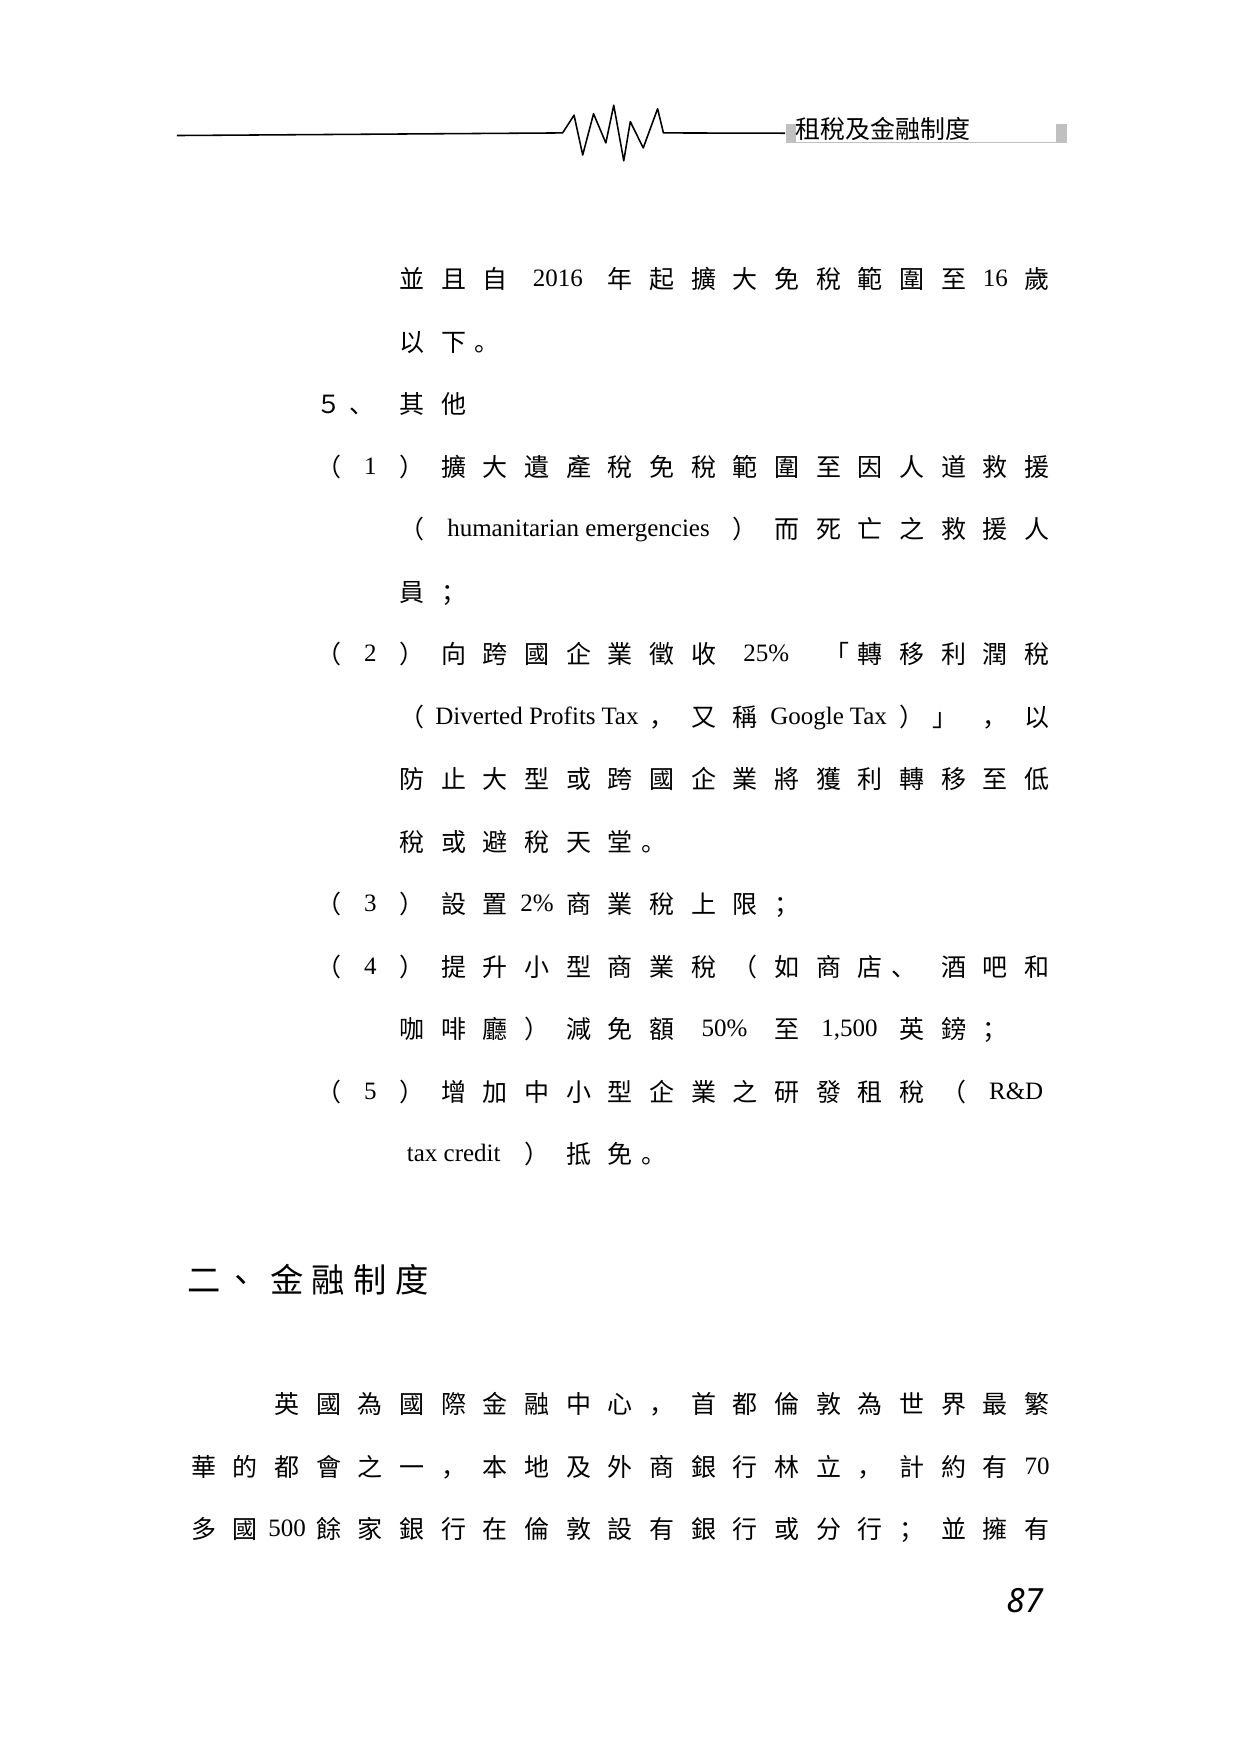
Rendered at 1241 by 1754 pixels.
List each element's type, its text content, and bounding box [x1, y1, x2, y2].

text （2）向跨國企業徵收25%「轉移利潤稅（Diverted Profits Tax，又稱Google Tax）」，以防止大型或跨國企業將獲利轉移至低稅或避稅天堂。 [306, 611, 1058, 861]
text （5）增加中小型企業之研發租稅（R&D tax credit）抵免。 [306, 1049, 1058, 1174]
text （3）設置2%商業稅上限； [306, 861, 1058, 924]
text 並且自2016年起擴大免稅範圍至16歲以下。 [306, 236, 1058, 361]
text （1）擴大遺產稅免稅範圍至因人道救援（humanitarian emergencies）而死亡之救援人員； [306, 424, 1058, 611]
text 英國為國際金融中心，首都倫敦為世界最繁華的都會之一，本地及外商銀行林立，計約有70多國500餘家銀行在倫敦設有銀行或分行；並擁有 [183, 1361, 1058, 1549]
text ５、其他 [281, 361, 1058, 424]
text （4）提升小型商業稅（如商店、酒吧和咖啡廳）減免額50%至1,500英鎊； [306, 924, 1058, 1049]
text 二、金融制度 [183, 1236, 1058, 1299]
